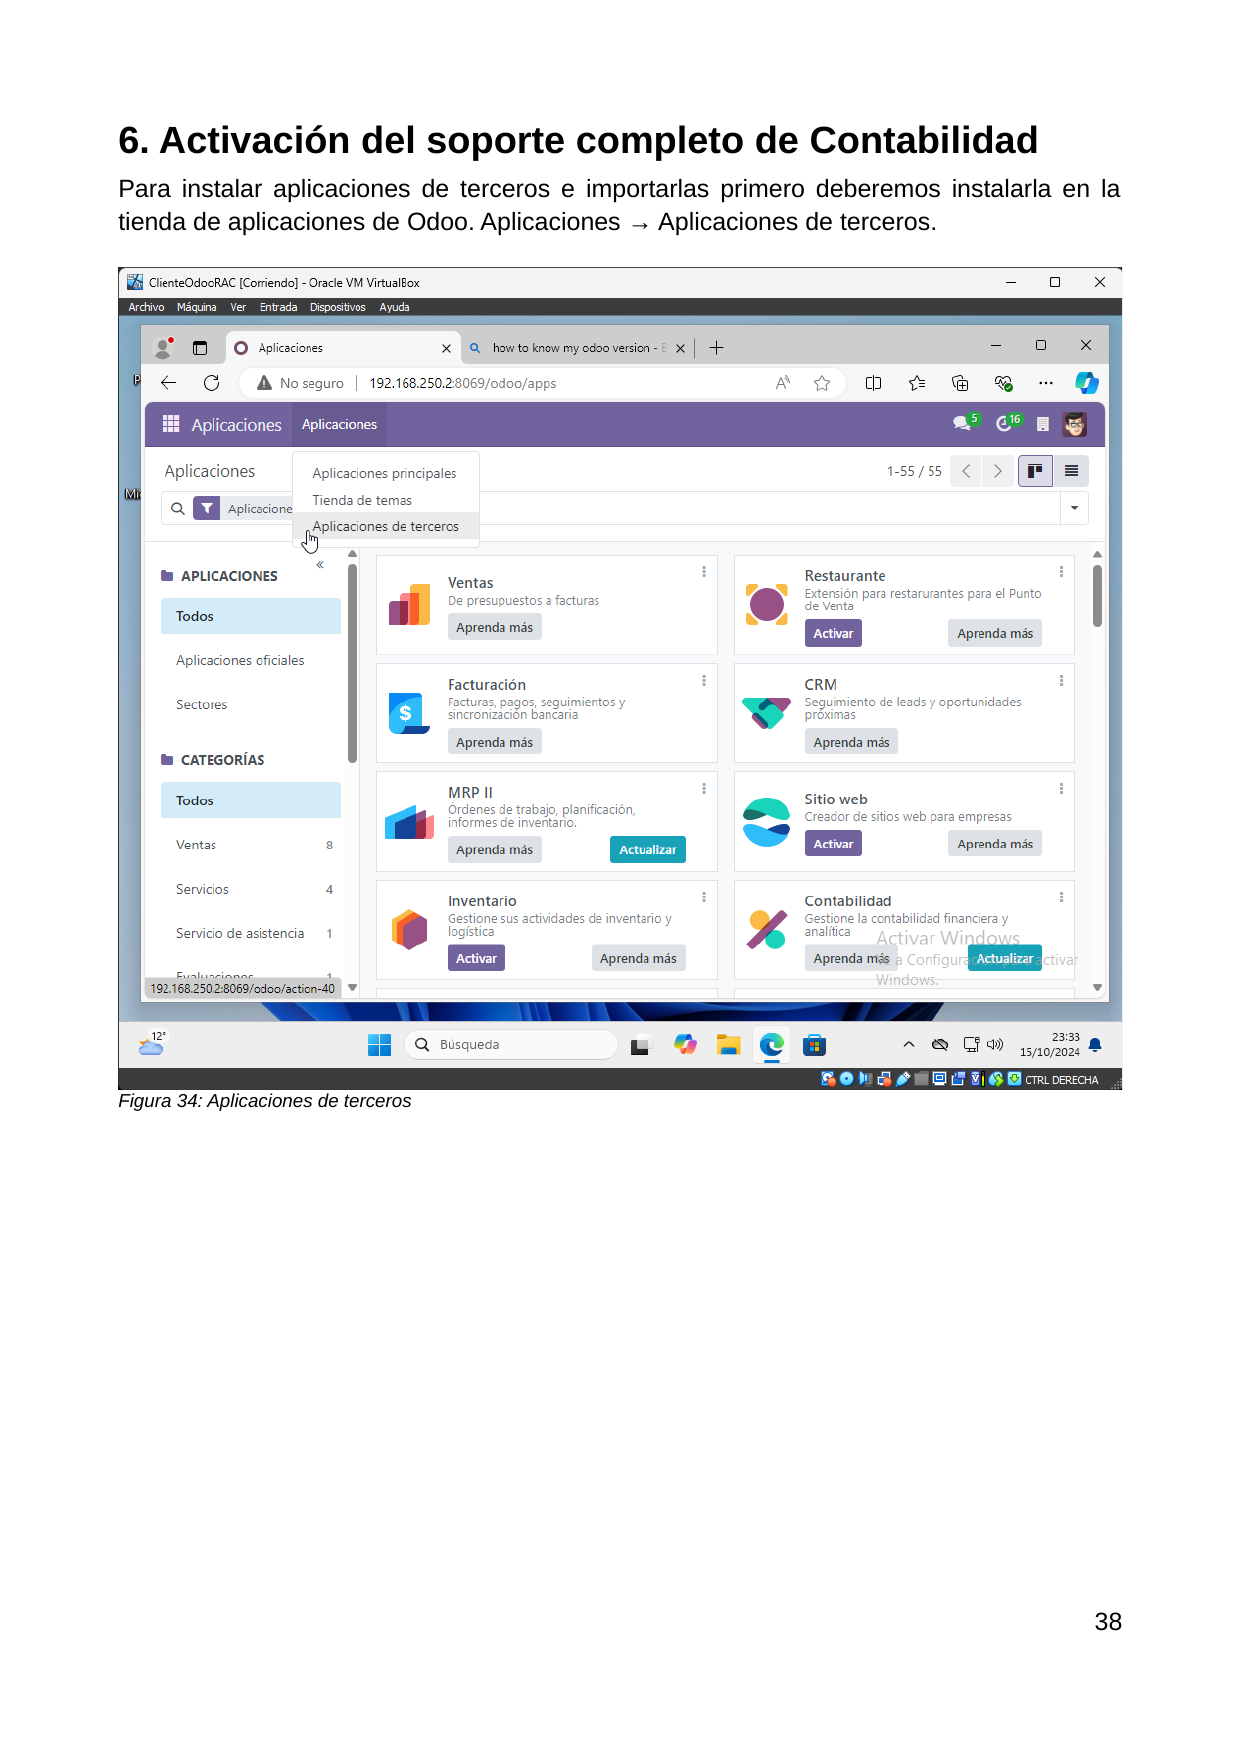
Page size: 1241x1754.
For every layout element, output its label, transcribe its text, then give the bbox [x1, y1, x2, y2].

subtitle 6. Activación del soporte completo de Contabilidad [118, 118, 1122, 162]
text Para instalar aplicaciones de terceros e importarlas primero deberemos instalarla en la tienda de aplicaciones de Odoo. Aplicaciones → Aplicaciones de terceros. [118, 174, 1122, 236]
picture [118, 267, 1123, 1090]
text Figura 34: Aplicaciones de terceros [118, 1090, 1122, 1111]
